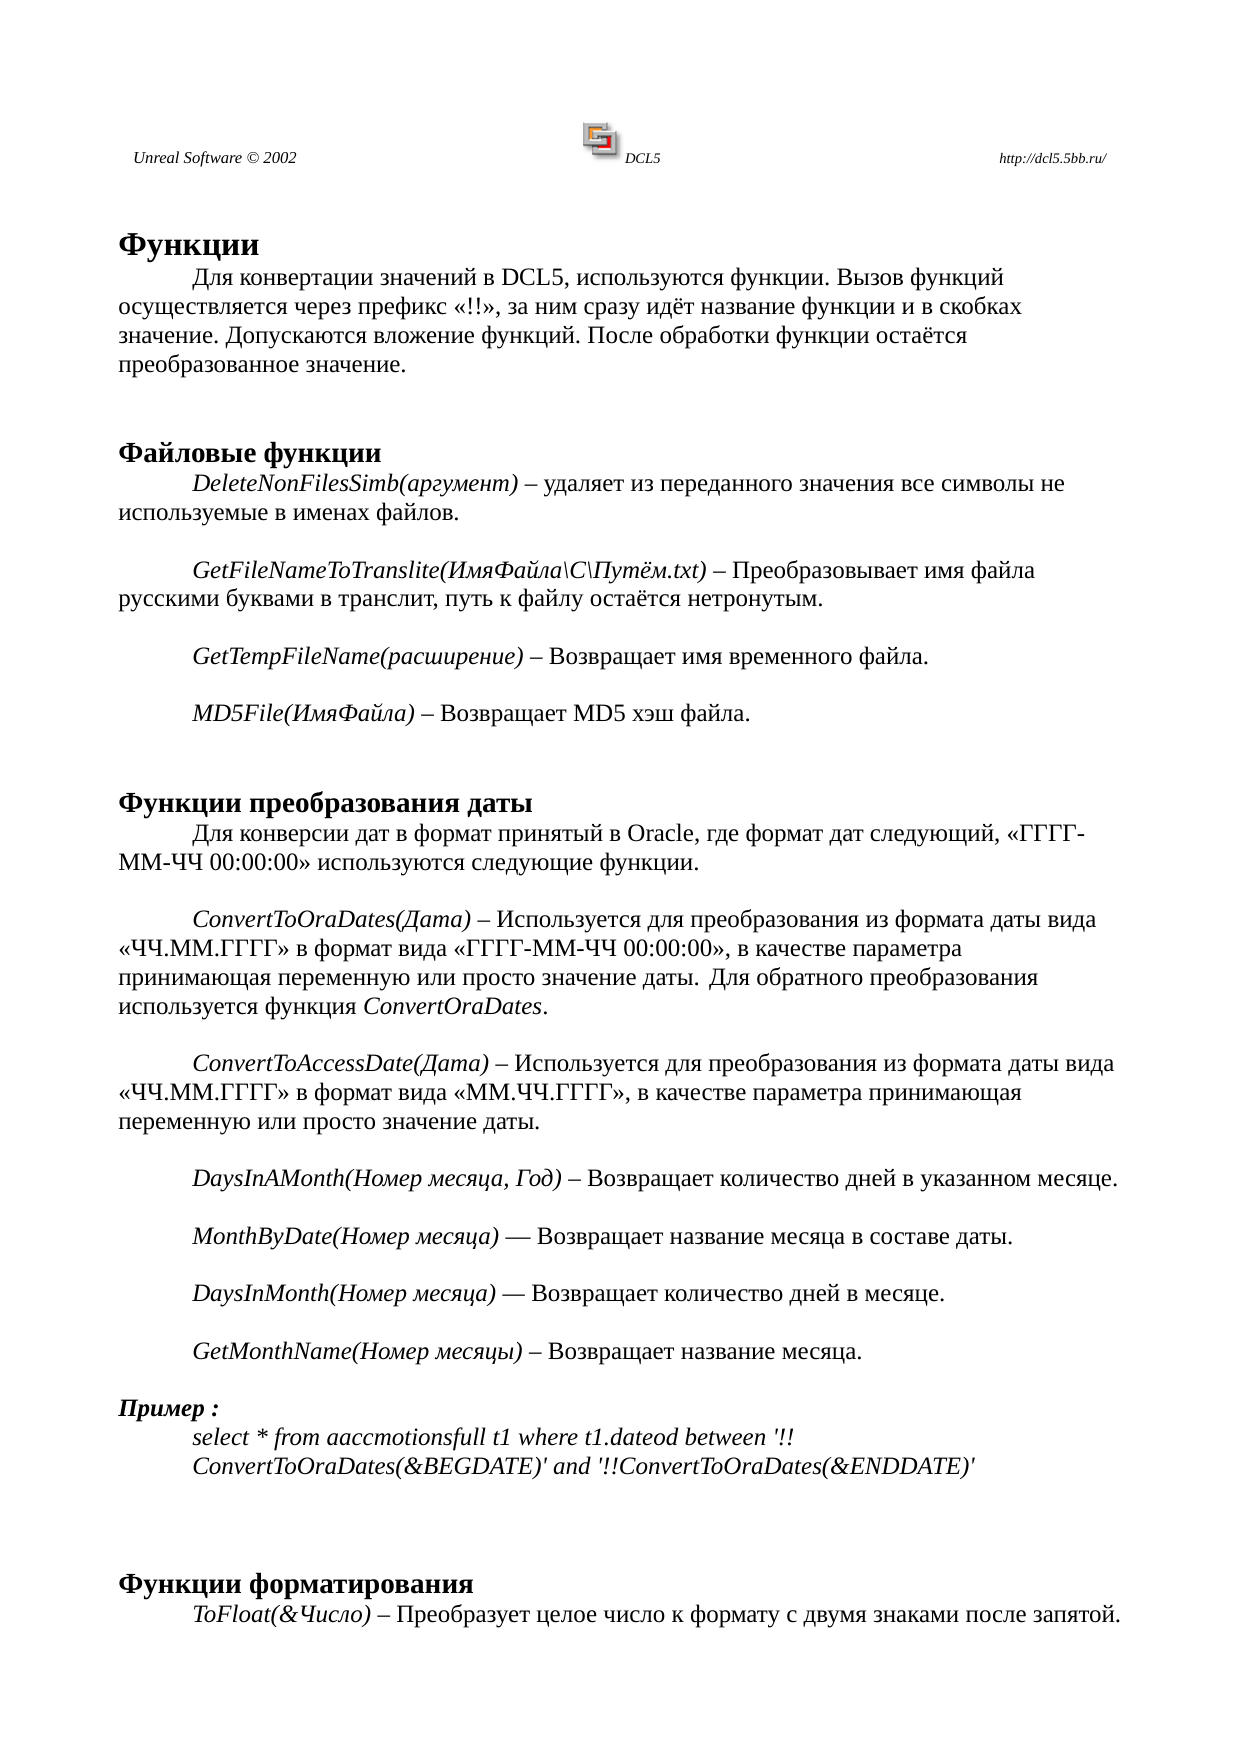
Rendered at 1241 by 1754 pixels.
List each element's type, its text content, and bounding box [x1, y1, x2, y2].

text Файловые функции [118, 435, 1122, 468]
text MonthByDate(Номер месяца) — Возвращает название месяца в составе даты. [118, 1221, 1122, 1249]
text Функции преобразования даты [118, 785, 1122, 818]
text MD5File(ИмяФайла) – Возвращает MD5 хэш файла. [118, 698, 1122, 727]
text Функции форматирования [118, 1566, 1122, 1599]
text GetTempFileName(расширение) – Возвращает имя временного файла. [118, 641, 1122, 670]
text DaysInMonth(Номер месяца) — Возвращает количество дней в месяце. [118, 1278, 1122, 1307]
text Для конверсии дат в формат принятый в Oracle, где формат дат следующий, «ГГГГ-ММ-ЧЧ 00:00:00» используются следующие функции. [118, 818, 1122, 876]
text DaysInAMonth(Номер месяца, Год) – Возвращает количество дней в указанном месяце. [118, 1163, 1122, 1192]
text GetMonthName(Номер месяцы) – Возвращает название месяца. [118, 1336, 1122, 1364]
text ToFloat(&Число) – Преобразует целое число к формату с двумя знаками после запятой. [118, 1599, 1122, 1628]
text Для конвертации значений в DCL5, используются функции. Вызов функций осуществляется через префикс «!!», за ним сразу идёт название функции и в скобках значение. Допускаются вложение функций. После обработки функции остаётся преобразованное значение. [118, 262, 1122, 377]
picture [579, 118, 625, 164]
text ConvertToAccessDate(Дата) – Используется для преобразования из формата даты вида «ЧЧ.ММ.ГГГГ» в формат вида «ММ.ЧЧ.ГГГГ», в качестве параметра принимающая переменную или просто значение даты. [118, 1048, 1122, 1134]
text Функции [118, 224, 1122, 262]
text Пример : [118, 1393, 1122, 1422]
text GetFileNameToTranslite(ИмяФайла\С\Путём.txt) – Преобразовывает имя файла русскими буквами в транслит, путь к файлу остаётся нетронутым. [118, 555, 1122, 612]
text ConvertToOraDates(Дата) – Используется для преобразования из формата даты вида «ЧЧ.ММ.ГГГГ» в формат вида «ГГГГ-ММ-ЧЧ 00:00:00», в качестве параметра принимающая переменную или просто значение даты. Для обратного преобразования используется функция ConvertOraDates. [118, 904, 1122, 1019]
text DeleteNonFilesSimb(аргумент) – удаляет из переданного значения все символы не используемые в именах файлов. [118, 468, 1122, 526]
text select * from aaccmotionsfull t1 where t1.dateod between '!! ConvertToOraDates(&BEGDATE)' and '!!ConvertToOraDates(&ENDDATE)' [118, 1422, 1122, 1479]
